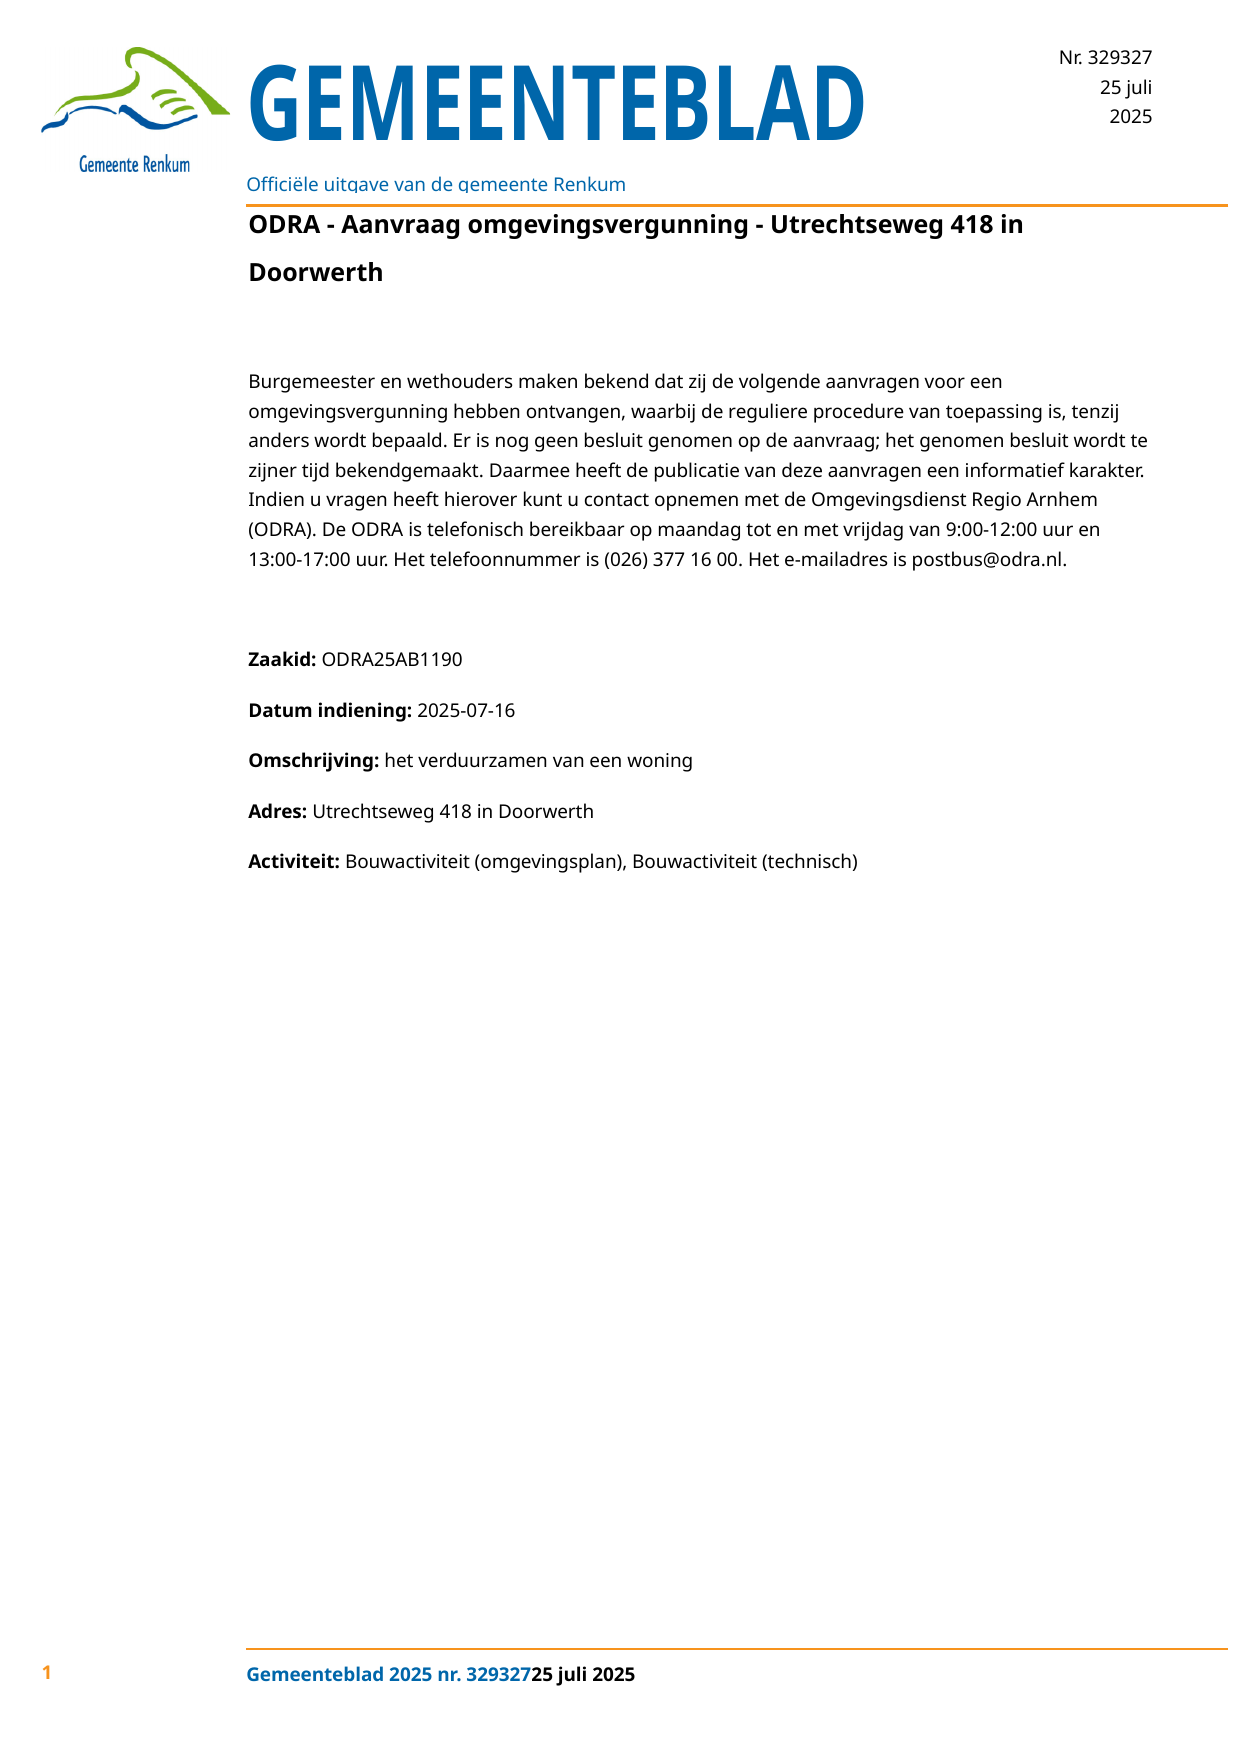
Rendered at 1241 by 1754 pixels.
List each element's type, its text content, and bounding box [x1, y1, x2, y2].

text ODRA - Aanvraag omgevingsvergunning - Utrechtseweg 418 in Doorwerth [248, 207, 1152, 288]
text Zaakid: ODRA25AB1190 [248, 647, 1152, 672]
text Datum indiening: 2025-07-16 [248, 697, 1152, 723]
text Activiteit: Bouwactiviteit (omgevingsplan), Bouwactiviteit (technisch) [248, 848, 1152, 874]
text Burgemeester en wethouders maken bekend dat zij de volgende aanvragen voor een omgevingsvergunning hebben ontvangen, waarbij de reguliere procedure van toepassing is, tenzij anders wordt bepaald. Er is nog geen besluit genomen op de aanvraag; het genomen besluit wordt te zijner tijd bekendgemaakt. Daarmee heeft de publicatie van deze aanvragen een informatief karakter. Indien u vragen heeft hierover kunt u contact opnemen met de Omgevingsdienst Regio Arnhem (ODRA). De ODRA is telefonisch bereikbaar op maandag tot en met vrijdag van 9:00-12:00 uur en 13:00-17:00 uur. Het telefoonnummer is (026) 377 16 00. Het e-mailadres is postbus@odra.nl. [248, 368, 1152, 572]
picture [41, 47, 231, 172]
text Omschrijving: het verduurzamen van een woning [248, 747, 1152, 773]
text Adres: Utrechtseweg 418 in Doorwerth [248, 798, 1152, 824]
